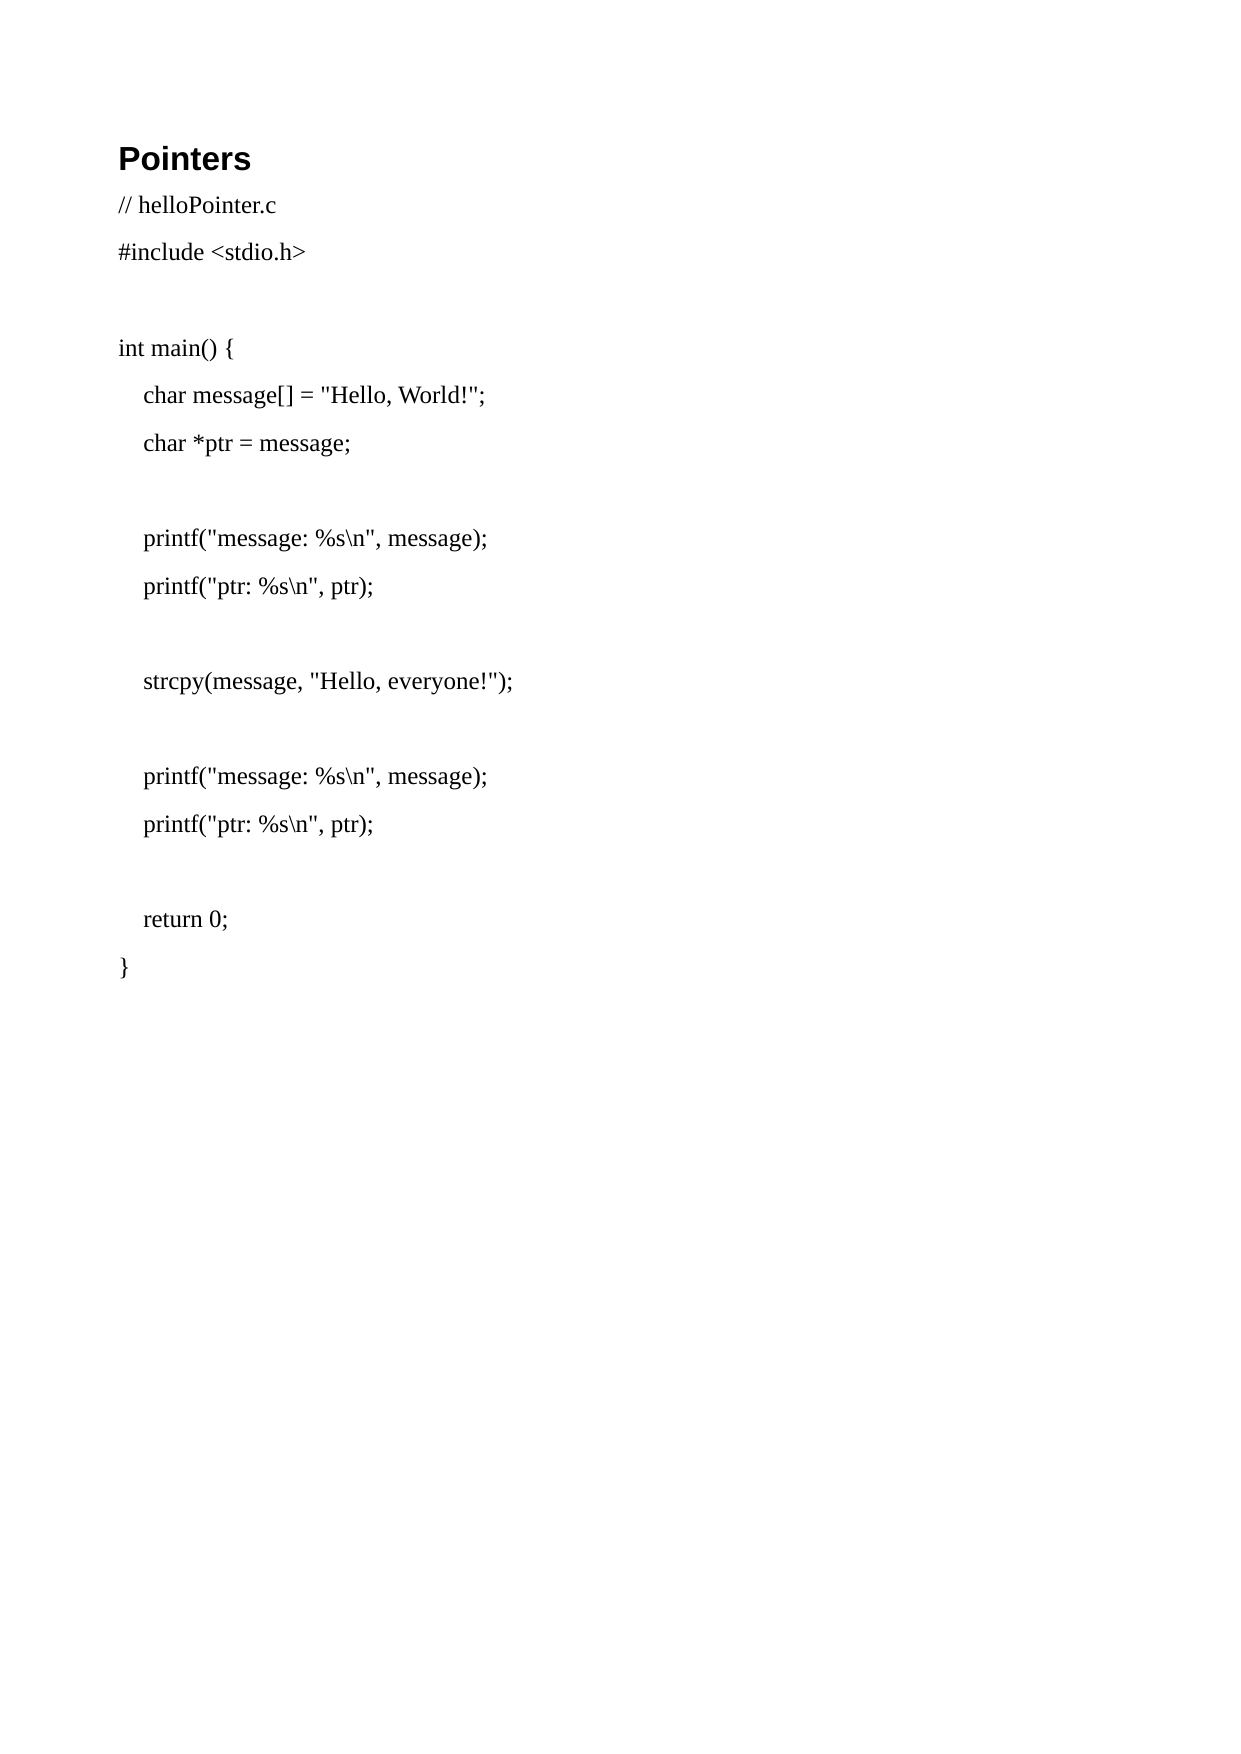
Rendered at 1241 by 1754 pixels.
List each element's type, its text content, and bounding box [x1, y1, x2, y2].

text return 0; [118, 904, 1122, 933]
text // helloPointer.c [118, 190, 1122, 219]
text char message[] = "Hello, World!"; [118, 380, 1122, 409]
text char *ptr = message; [118, 428, 1122, 457]
text } [118, 952, 1122, 980]
text printf("message: %s\n", message); [118, 761, 1122, 790]
text printf("ptr: %s\n", ptr); [118, 809, 1122, 837]
text printf("message: %s\n", message); [118, 523, 1122, 552]
text int main() { [118, 333, 1122, 361]
subtitle Pointers [118, 139, 1122, 177]
text printf("ptr: %s\n", ptr); [118, 571, 1122, 599]
text #include <stdio.h> [118, 237, 1122, 266]
text strcpy(message, "Hello, everyone!"); [118, 666, 1122, 695]
